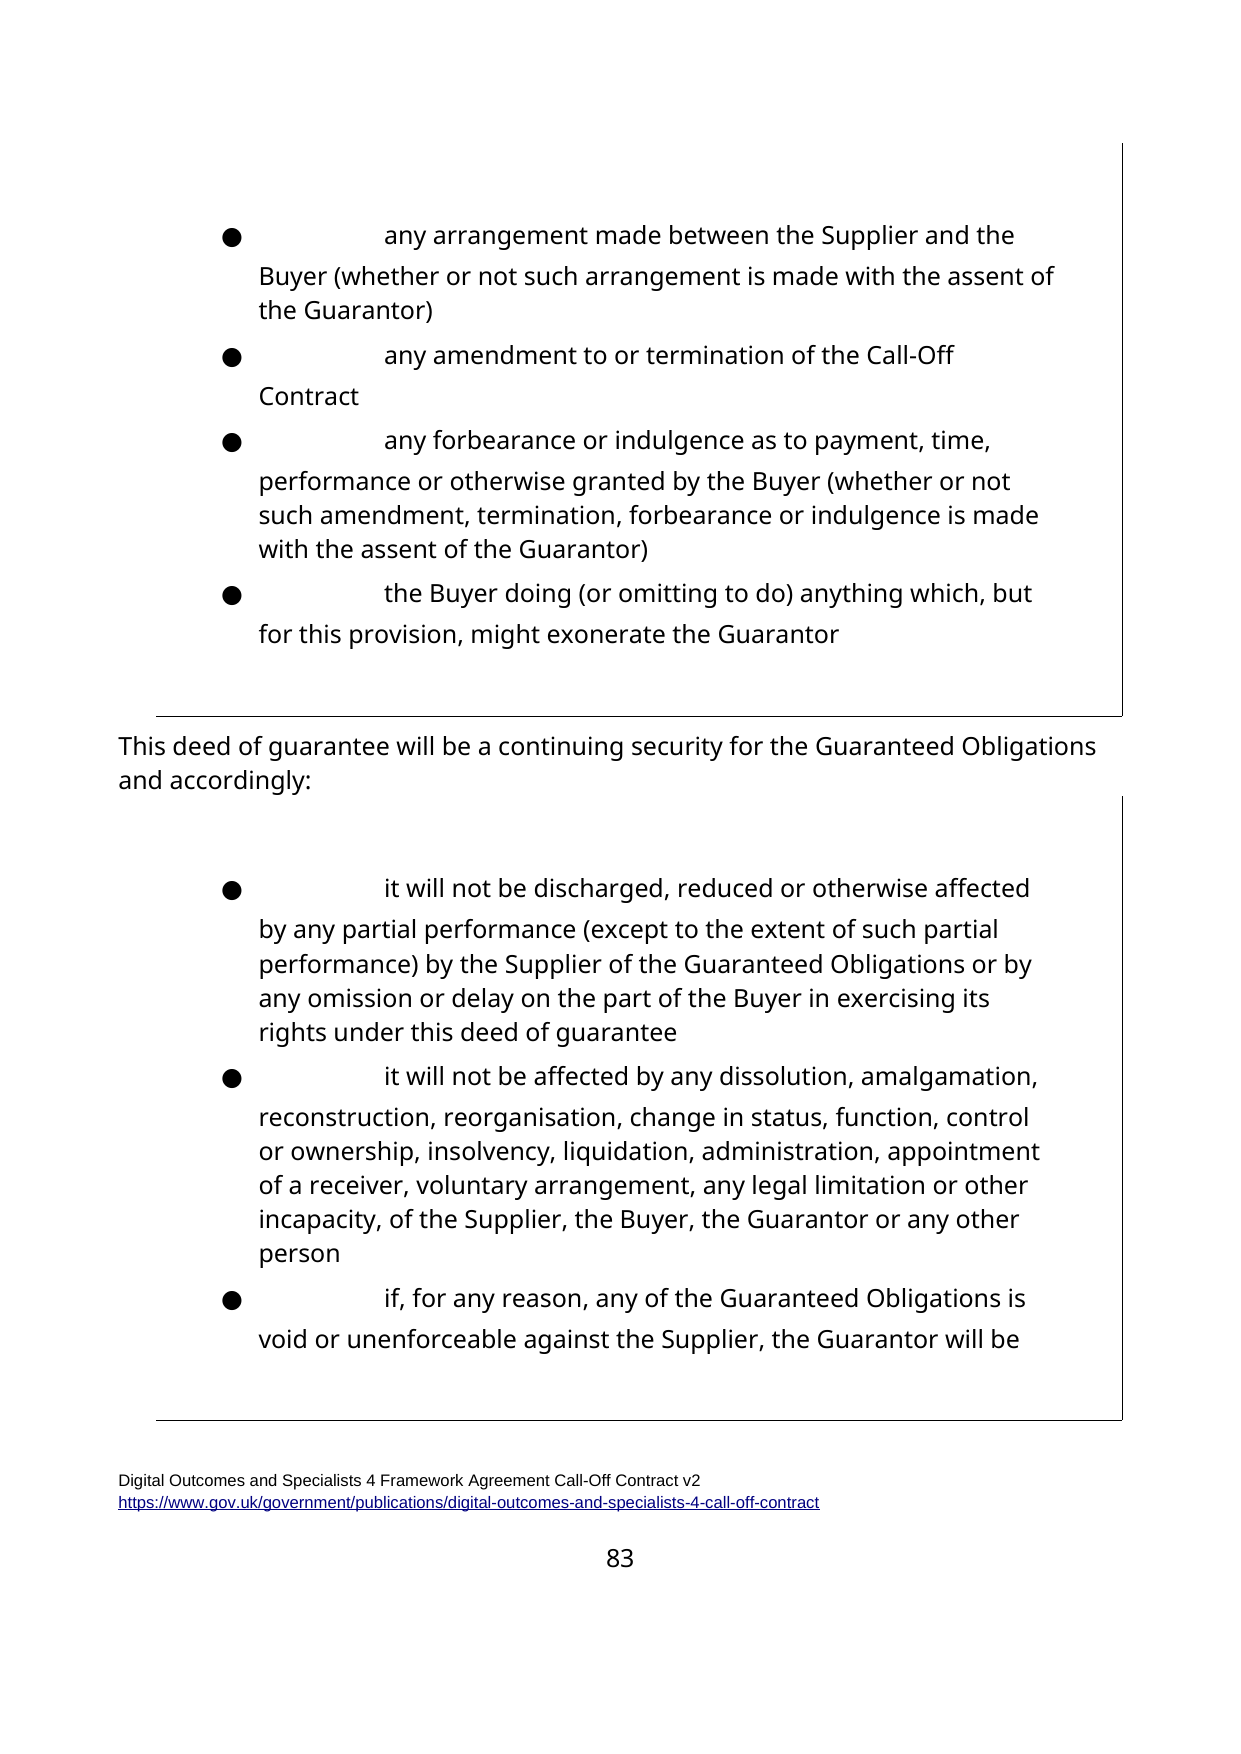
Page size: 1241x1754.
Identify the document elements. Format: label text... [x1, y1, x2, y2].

list any forbearance or indulgence as to payment, time, performance or otherwise granted by the Buyer (whether or not such amendment, termination, forbearance or indulgence is made with the assent of the Guarantor) [156, 412, 1122, 566]
list it will not be discharged, reduced or otherwise affected by any partial performance (except to the extent of such partial performance) by the Supplier of the Guaranteed Obligations or by any omission or delay on the part of the Buyer in exercising its rights under this deed of guarantee [156, 796, 1122, 1048]
list it will not be affected by any dissolution, amalgamation, reconstruction, reorganisation, change in status, function, control or ownership, insolvency, liquidation, administration, appointment of a receiver, voluntary arrangement, any legal limitation or other incapacity, of the Supplier, the Buyer, the Guarantor or any other person [156, 1048, 1122, 1270]
list any amendment to or termination of the Call-Off Contract [156, 327, 1122, 412]
list the Buyer doing (or omitting to do) anything which, but for this provision, might exonerate the Guarantor [156, 566, 1122, 716]
text This deed of guarantee will be a continuing security for the Guaranteed Obligations and accordingly: [118, 728, 1122, 796]
list if, for any reason, any of the Guaranteed Obligations is void or unenforceable against the Supplier, the Guarantor will be [156, 1270, 1122, 1420]
list any arrangement made between the Supplier and the Buyer (whether or not such arrangement is made with the assent of the Guarantor) [156, 143, 1122, 327]
